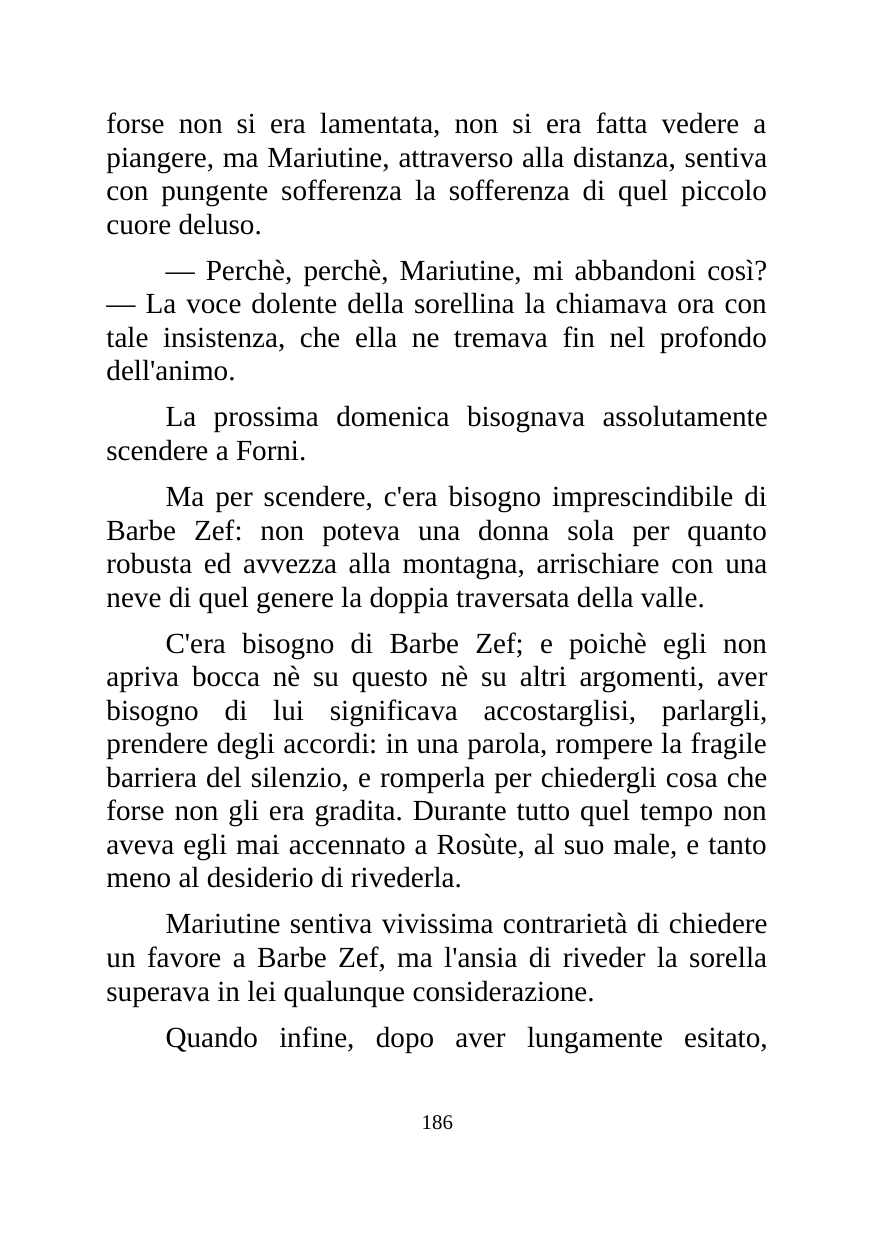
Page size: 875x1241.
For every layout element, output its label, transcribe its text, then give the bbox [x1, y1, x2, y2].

text Quando infine, dopo aver lungamente esitato, [106, 1020, 768, 1053]
text C'era bisogno di Barbe Zef; e poichè egli non apriva bocca nè su questo nè su altri argomenti, aver bisogno di lui significava accostarglisi, parlargli, prendere degli accordi: in una parola, rompere la fragile barriera del silenzio, e romperla per chiedergli cosa che forse non gli era gradita. Durante tutto quel tempo non aveva egli mai accennato a Rosùte, al suo male, e tanto meno al desiderio di rivederla. [106, 626, 768, 894]
text forse non si era lamentata, non si era fatta vedere a piangere, ma Mariutine, attraverso alla distanza, sentiva con pungente sofferenza la sofferenza di quel piccolo cuore deluso. [106, 106, 768, 240]
text — Perchè, perchè, Mariutine, mi abbandoni così? — La voce dolente della sorellina la chiamava ora con tale insistenza, che ella ne tremava fin nel profondo dell'animo. [106, 253, 768, 387]
text Ma per scendere, c'era bisogno imprescindibile di Barbe Zef: non poteva una donna sola per quanto robusta ed avvezza alla montagna, arrischiare con una neve di quel genere la doppia traversata della valle. [106, 479, 768, 613]
text Mariutine sentiva vivissima contrarietà di chiedere un favore a Barbe Zef, ma l'ansia di riveder la sorella superava in lei qualunque considerazione. [106, 907, 768, 1007]
text La prossima domenica bisognava assolutamente scendere a Forni. [106, 399, 768, 467]
